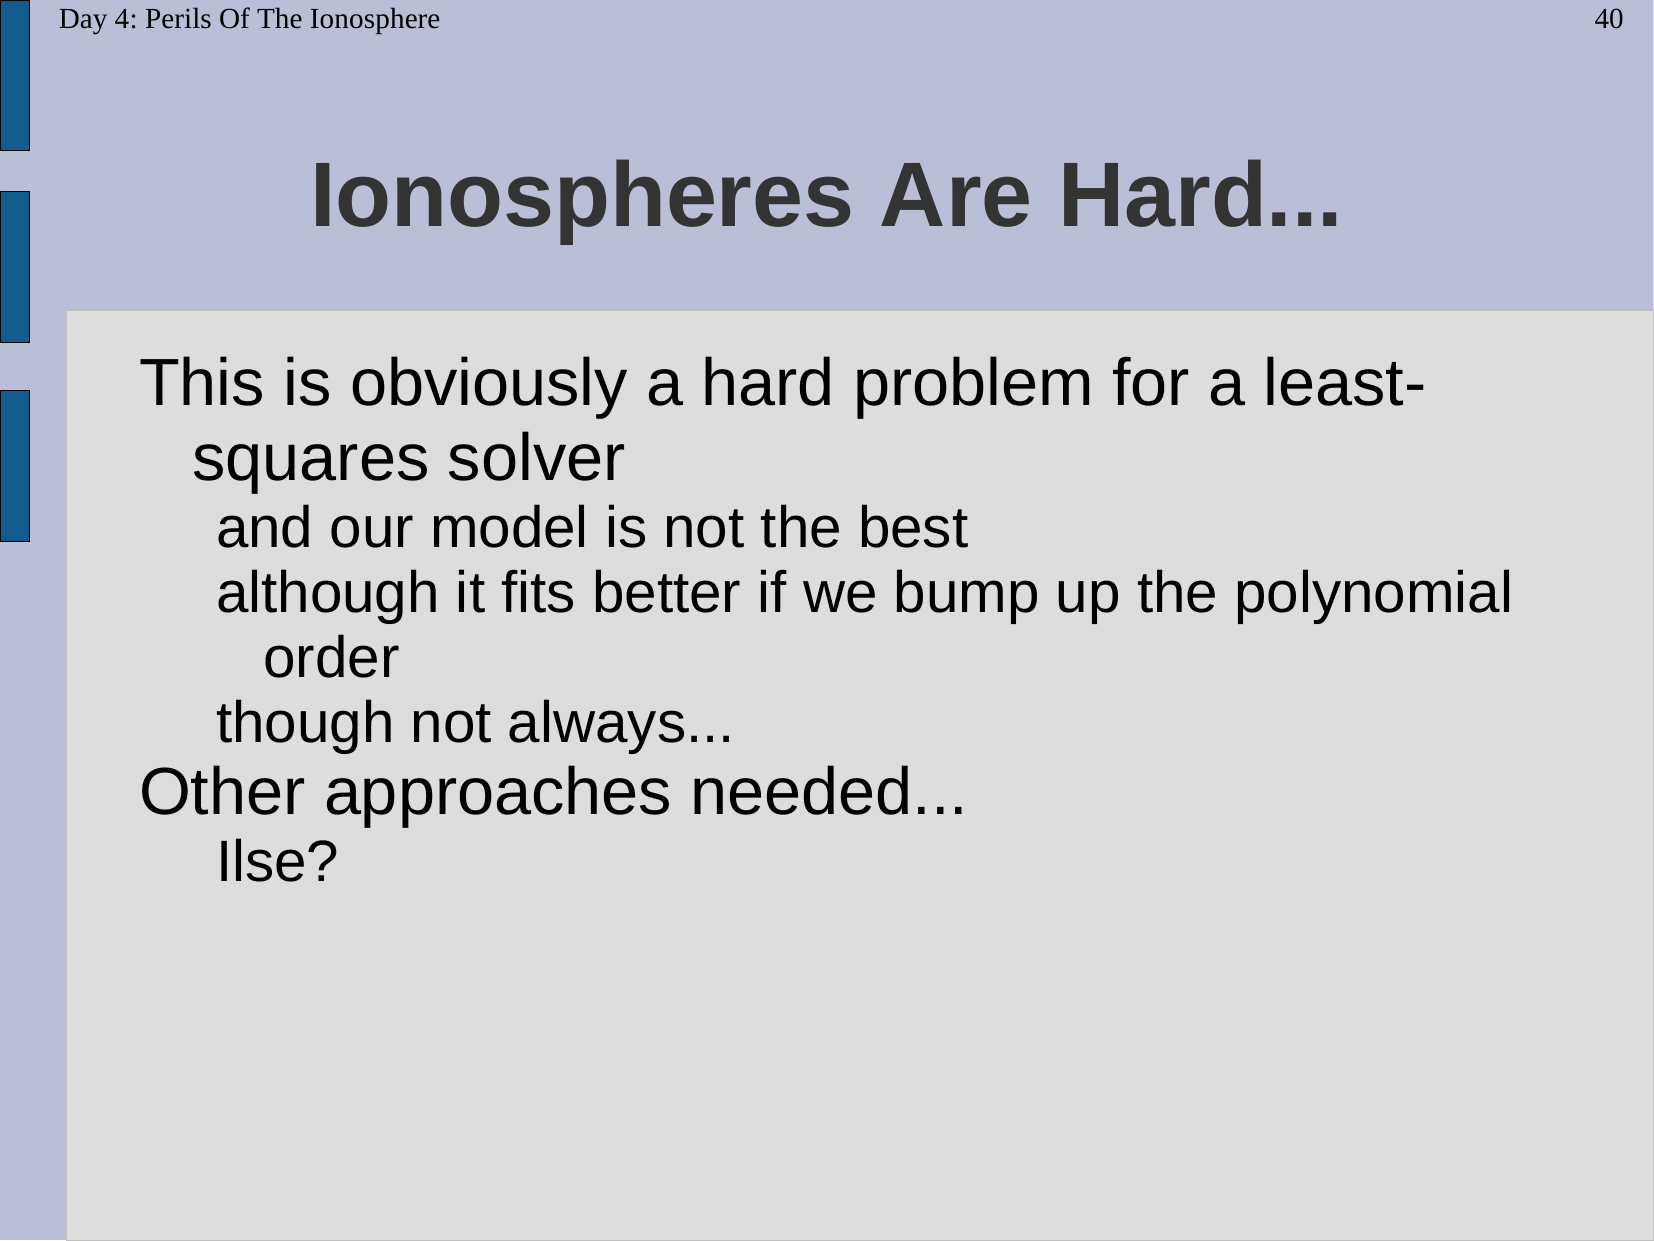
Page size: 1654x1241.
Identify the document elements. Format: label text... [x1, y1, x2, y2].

list This is obviously a hard problem for a least-squares solver and our model is not the best although it fits better if we bump up the polynomial order though not always... Other approaches needed... Ilse? [121, 344, 1534, 1112]
title Ionospheres Are Hard... [121, 98, 1534, 291]
